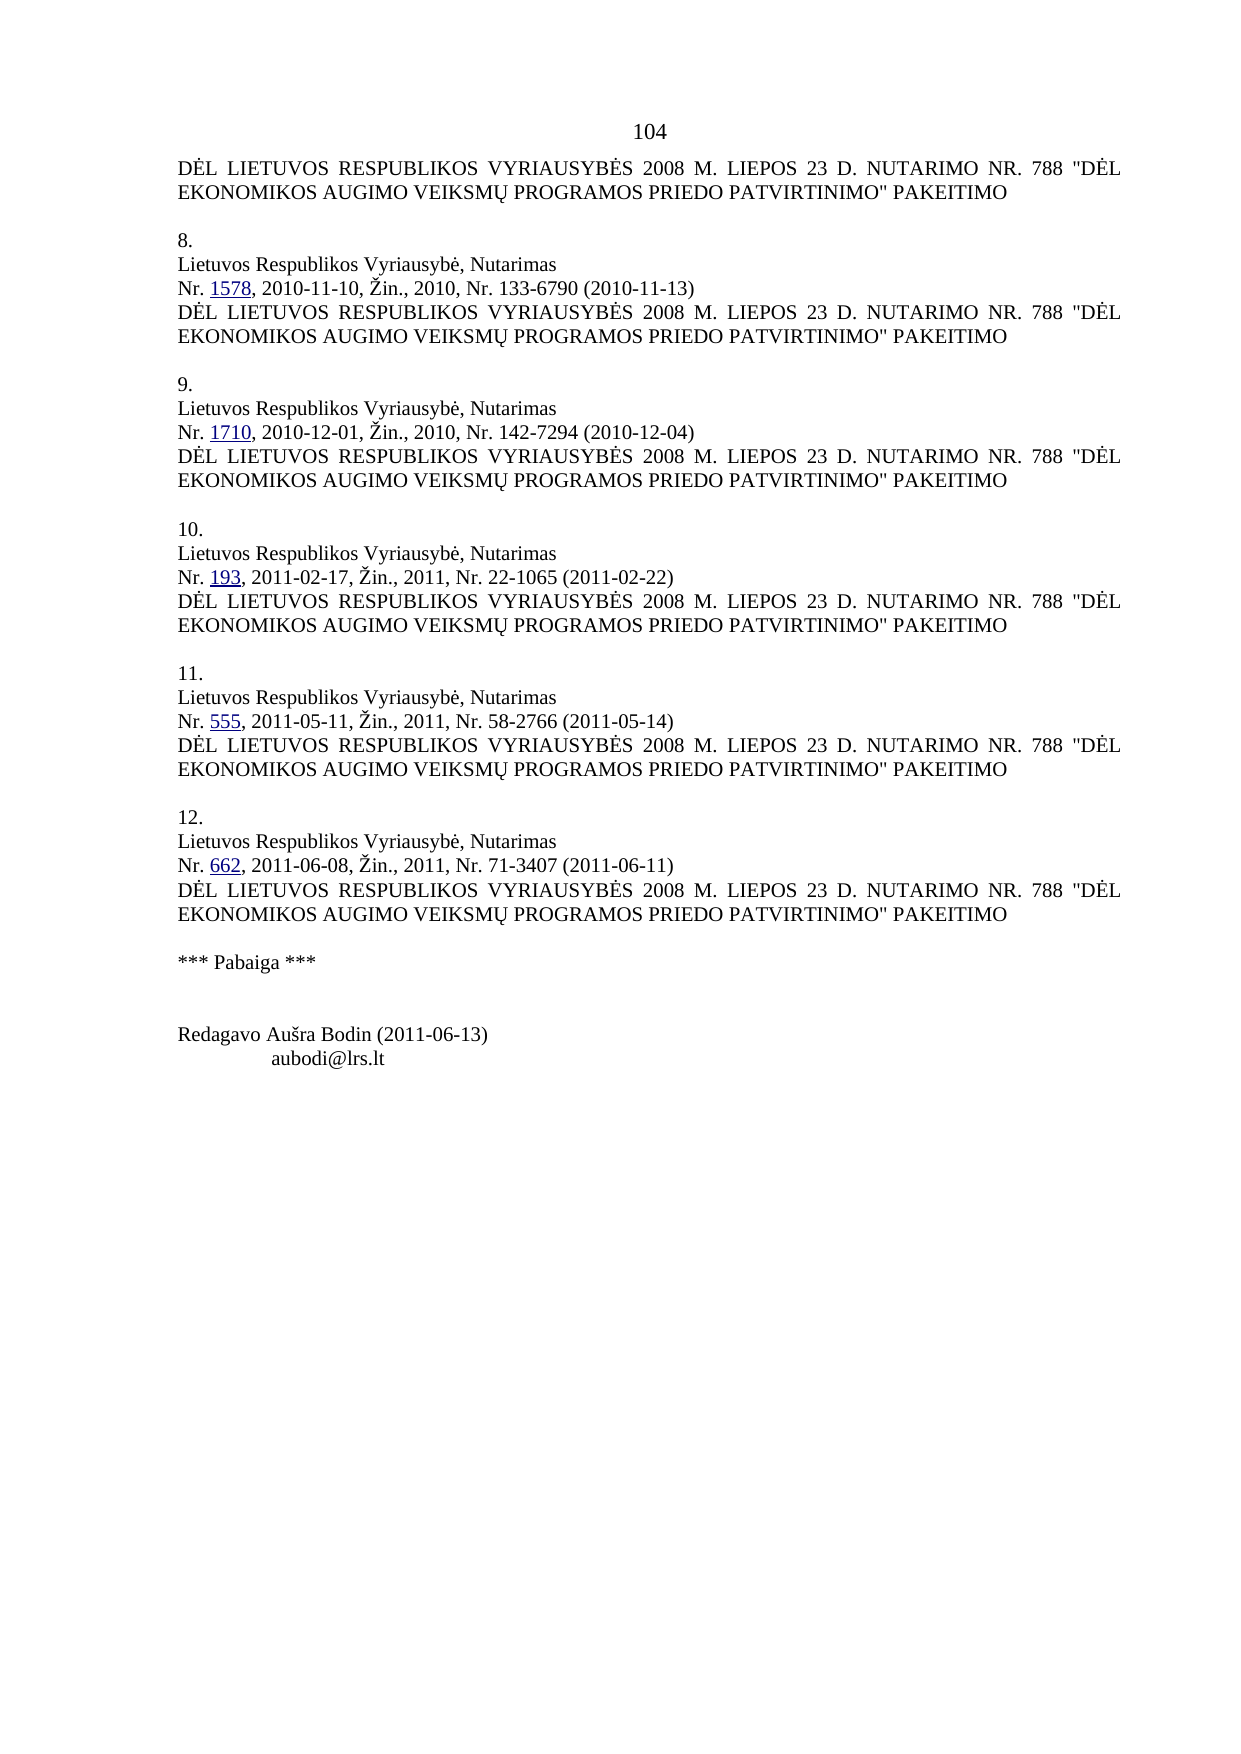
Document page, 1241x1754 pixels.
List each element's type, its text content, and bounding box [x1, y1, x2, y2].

text Nr. 1710, 2010-12-01, Žin., 2010, Nr. 142-7294 (2010-12-04) [177, 420, 1122, 444]
text DĖL LIETUVOS RESPUBLIKOS VYRIAUSYBĖS 2008 M. LIEPOS 23 D. NUTARIMO NR. 788 "DĖL EKONOMIKOS AUGIMO VEIKSMŲ PROGRAMOS PRIEDO PATVIRTINIMO" PAKEITIMO [177, 444, 1122, 492]
text Lietuvos Respublikos Vyriausybė, Nutarimas [177, 252, 1122, 276]
text Lietuvos Respublikos Vyriausybė, Nutarimas [177, 829, 1122, 853]
text DĖL LIETUVOS RESPUBLIKOS VYRIAUSYBĖS 2008 M. LIEPOS 23 D. NUTARIMO NR. 788 "DĖL EKONOMIKOS AUGIMO VEIKSMŲ PROGRAMOS PRIEDO PATVIRTINIMO" PAKEITIMO [177, 300, 1122, 348]
text 8. [177, 228, 1122, 252]
text Lietuvos Respublikos Vyriausybė, Nutarimas [177, 685, 1122, 709]
text *** Pabaiga *** [177, 950, 1122, 974]
text Redagavo Aušra Bodin (2011-06-13) [177, 1022, 1122, 1046]
text 11. [177, 661, 1122, 685]
text 12. [177, 805, 1122, 829]
text Nr. 555, 2011-05-11, Žin., 2011, Nr. 58-2766 (2011-05-14) [177, 709, 1122, 733]
text DĖL LIETUVOS RESPUBLIKOS VYRIAUSYBĖS 2008 M. LIEPOS 23 D. NUTARIMO NR. 788 "DĖL EKONOMIKOS AUGIMO VEIKSMŲ PROGRAMOS PRIEDO PATVIRTINIMO" PAKEITIMO [177, 877, 1122, 926]
text 10. [177, 517, 1122, 541]
text Lietuvos Respublikos Vyriausybė, Nutarimas [177, 541, 1122, 565]
text Nr. 1578, 2010-11-10, Žin., 2010, Nr. 133-6790 (2010-11-13) [177, 276, 1122, 300]
text Nr. 193, 2011-02-17, Žin., 2011, Nr. 22-1065 (2011-02-22) [177, 565, 1122, 589]
text 9. [177, 372, 1122, 396]
text Nr. 662, 2011-06-08, Žin., 2011, Nr. 71-3407 (2011-06-11) [177, 853, 1122, 877]
text DĖL LIETUVOS RESPUBLIKOS VYRIAUSYBĖS 2008 M. LIEPOS 23 D. NUTARIMO NR. 788 "DĖL EKONOMIKOS AUGIMO VEIKSMŲ PROGRAMOS PRIEDO PATVIRTINIMO" PAKEITIMO [177, 589, 1122, 637]
text Lietuvos Respublikos Vyriausybė, Nutarimas [177, 396, 1122, 420]
text aubodi@lrs.lt [177, 1046, 1122, 1070]
text DĖL LIETUVOS RESPUBLIKOS VYRIAUSYBĖS 2008 M. LIEPOS 23 D. NUTARIMO NR. 788 "DĖL EKONOMIKOS AUGIMO VEIKSMŲ PROGRAMOS PRIEDO PATVIRTINIMO" PAKEITIMO [177, 733, 1122, 781]
text DĖL LIETUVOS RESPUBLIKOS VYRIAUSYBĖS 2008 M. LIEPOS 23 D. NUTARIMO NR. 788 "DĖL EKONOMIKOS AUGIMO VEIKSMŲ PROGRAMOS PRIEDO PATVIRTINIMO" PAKEITIMO [177, 156, 1122, 204]
